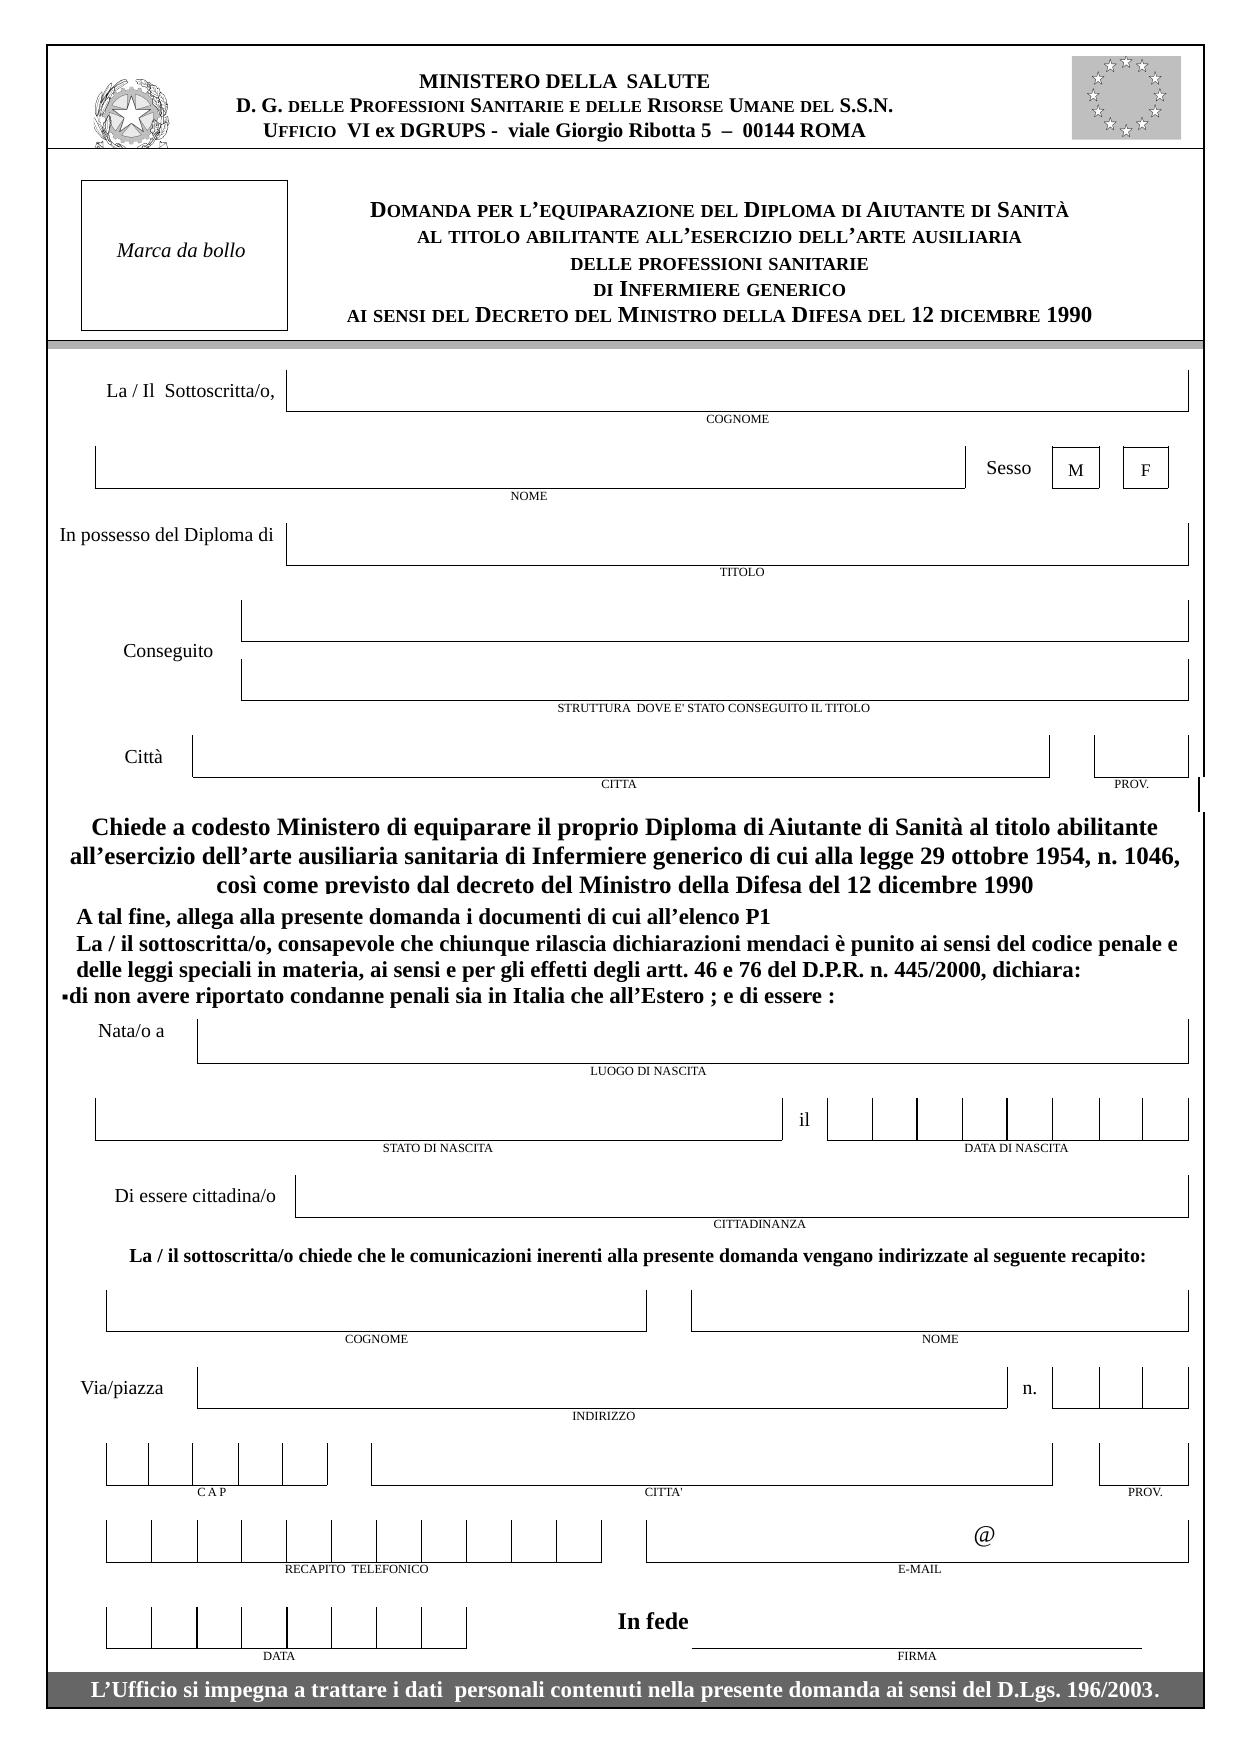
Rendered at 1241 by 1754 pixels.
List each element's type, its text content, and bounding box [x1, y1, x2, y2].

table_cell La / Il Sottoscritta/o, [95, 370, 286, 411]
table_cell Di essere cittadina/o [95, 1175, 295, 1216]
table_cell [148, 700, 197, 735]
table_cell E-MAIL [692, 1563, 1188, 1607]
table_cell [48, 57, 197, 148]
table_cell [151, 1408, 197, 1443]
table_cell [422, 1520, 466, 1561]
table_cell [1189, 1367, 1203, 1408]
table_cell [150, 140, 160, 148]
table_header [512, 46, 557, 57]
table_cell [288, 1607, 331, 1648]
table_header [332, 46, 377, 57]
table_cell [48, 777, 95, 812]
table_cell [149, 1443, 192, 1485]
table_cell [512, 1520, 556, 1561]
table_cell [151, 777, 197, 812]
table_cell [332, 1607, 376, 1648]
table_cell [512, 1648, 557, 1672]
table_cell [1205, 812, 1240, 893]
table_cell [283, 1443, 327, 1485]
table_cell [1205, 1290, 1240, 1331]
table_cell n. [1008, 1367, 1052, 1408]
table_cell [95, 565, 287, 600]
table_cell STRUTTURA DOVE E' STATO CONSEGUITO IL TITOLO [242, 701, 1188, 735]
table_cell [873, 1098, 916, 1139]
table_cell [197, 349, 242, 369]
table_cell [1189, 1063, 1203, 1098]
table_cell [1189, 1485, 1203, 1520]
table_cell RECAPITO TELEFONICO [106, 1563, 557, 1607]
table_cell [287, 523, 1188, 564]
table_header [422, 46, 467, 57]
table_cell [1007, 349, 1052, 369]
table_cell [48, 411, 95, 446]
table_cell [95, 349, 151, 369]
table_cell [48, 1019, 95, 1063]
table_cell [197, 700, 242, 735]
table_cell [48, 565, 95, 600]
table_header [1205, 44, 1240, 57]
table_cell [1169, 446, 1203, 488]
table_cell [198, 1520, 241, 1561]
table_header [1142, 46, 1188, 57]
table_cell [1053, 1443, 1099, 1485]
table_cell [1205, 1098, 1240, 1139]
table_cell [1007, 1520, 1188, 1561]
table_cell [1189, 600, 1203, 641]
table_cell [106, 1408, 151, 1443]
table_header [106, 46, 151, 57]
table_header [151, 46, 197, 57]
table_header [962, 46, 1007, 57]
table_cell STATO DI NASCITA DATA DI NASCITA [95, 1140, 1203, 1175]
table_header [242, 46, 287, 57]
table_cell [1189, 735, 1203, 777]
table_cell [557, 1648, 602, 1672]
table_cell [512, 1607, 557, 1648]
table_cell [1205, 1367, 1240, 1408]
table_header [1007, 46, 1052, 57]
table_cell [1189, 1561, 1203, 1607]
table_cell [422, 349, 467, 369]
table_cell [1189, 1520, 1203, 1561]
table_header [782, 46, 827, 57]
table_cell [692, 1607, 737, 1648]
table_cell [918, 1098, 962, 1139]
table_cell [287, 370, 1188, 411]
table_cell [1205, 411, 1240, 446]
table_cell [872, 1607, 917, 1648]
table_cell In fede [557, 1607, 692, 1648]
table_cell [1099, 1607, 1142, 1648]
table_header [737, 46, 782, 57]
table_cell [377, 1520, 421, 1561]
table_cell [1189, 523, 1203, 564]
table_cell [1205, 1443, 1240, 1485]
table_cell [557, 1561, 692, 1607]
table_cell [1050, 735, 1094, 777]
table_cell [242, 1607, 286, 1648]
table_cell [1205, 565, 1240, 600]
table_cell [1205, 1175, 1240, 1216]
table_cell [827, 1607, 872, 1648]
table_cell [602, 349, 647, 369]
table_cell [962, 349, 1007, 369]
table_cell [692, 1290, 1188, 1331]
table_cell [1189, 1175, 1203, 1216]
table_cell [107, 1443, 148, 1485]
table_cell [782, 1607, 827, 1648]
table_cell LUOGO DI NASCITA [95, 1063, 1188, 1098]
table_header [287, 46, 332, 57]
table_cell [1205, 1331, 1240, 1367]
table_cell [647, 1648, 692, 1672]
table_cell [1143, 1367, 1188, 1408]
table_cell [242, 600, 1188, 641]
table_cell [239, 1443, 282, 1485]
table_cell [1189, 370, 1203, 411]
table_header [872, 46, 932, 57]
table_cell [96, 446, 965, 488]
table_cell [1100, 446, 1123, 488]
table_cell [152, 1520, 197, 1561]
table_cell [242, 642, 1188, 659]
table_cell F [1124, 448, 1168, 488]
table_cell [1205, 700, 1240, 735]
table_cell [1007, 1408, 1203, 1443]
table_cell [1205, 659, 1240, 700]
table_cell CITTA PROV. [242, 777, 1188, 812]
table_cell C A P CITTA' [106, 1485, 1052, 1520]
table_cell [1205, 523, 1240, 564]
table_cell [48, 1063, 95, 1098]
table_cell [48, 370, 95, 411]
table_cell Domanda per l’equiparazione del Diploma di Aiutante di Sanità al titolo abilitante all’esercizio dell’arte ausiliaria delle professioni sanitarie di Infermiere generico ai sensi del Decreto del Ministro della Difesa del 12 dicembre 1990 [48, 149, 1203, 340]
table_cell CITTADINANZA [48, 1216, 1188, 1237]
table_cell il [783, 1098, 827, 1139]
table_cell [1205, 1216, 1240, 1237]
table_cell [467, 1520, 511, 1561]
table_cell [872, 349, 917, 369]
table_cell [1205, 735, 1240, 777]
table_cell [110, 134, 120, 143]
table_cell [332, 1520, 376, 1561]
table_cell [48, 1485, 106, 1520]
table_cell [1189, 1331, 1203, 1367]
table_cell [1205, 57, 1240, 148]
table_header [377, 46, 422, 57]
table_cell [1205, 488, 1240, 523]
table_cell [647, 1520, 962, 1561]
table_header [48, 46, 106, 57]
table_cell [197, 411, 242, 446]
table_cell [917, 349, 962, 369]
table_cell [1050, 57, 1203, 148]
table_cell [48, 1098, 95, 1139]
table_cell [828, 1098, 872, 1139]
table_cell [1205, 349, 1240, 369]
table_cell [1205, 1672, 1240, 1707]
table_cell [1205, 446, 1240, 488]
table_cell [1189, 1648, 1203, 1672]
table_cell TITOLO [296, 566, 1188, 600]
table_cell [1143, 1098, 1188, 1139]
table_cell [328, 1443, 371, 1485]
table_cell [107, 1607, 151, 1648]
table_cell [1205, 370, 1240, 411]
table_cell [1205, 641, 1240, 659]
table_cell MINISTERO DELLA SALUTE D. G. delle Professioni Sanitarie e delle Risorse Umane del S.S.N. Ufficio VI ex DGRUPS - viale Giorgio Ribotta 5 – 00144 ROMA [197, 57, 932, 148]
table_cell [692, 349, 737, 369]
table_header [692, 46, 737, 57]
table_cell [1205, 1140, 1240, 1175]
table_cell [377, 349, 422, 369]
table_header [647, 46, 692, 57]
table_cell [1189, 411, 1203, 446]
table_cell Via/piazza [48, 1367, 197, 1408]
table_cell [242, 349, 287, 369]
table_header [602, 46, 647, 57]
table_cell INDIRIZZO [197, 1409, 1007, 1443]
table_cell [151, 411, 197, 446]
table_cell [197, 778, 242, 812]
table_cell [1142, 1648, 1188, 1672]
table_cell [737, 349, 782, 369]
table_cell [1100, 1098, 1142, 1139]
table_cell [48, 735, 95, 777]
table_cell COGNOME [106, 1332, 647, 1367]
table_header [1099, 46, 1142, 56]
table_cell [95, 777, 151, 812]
table_cell [242, 659, 1188, 700]
table_cell [1189, 1443, 1203, 1485]
table_cell M [1053, 448, 1099, 488]
table_cell [198, 1019, 1188, 1063]
table_header [1052, 46, 1099, 57]
table_cell [1189, 1216, 1203, 1237]
table_cell [1053, 1367, 1099, 1408]
table_cell [1189, 1607, 1203, 1648]
table_cell [1189, 700, 1203, 735]
table_cell [372, 1443, 1052, 1485]
table_cell [193, 1443, 238, 1485]
table_cell [1205, 1063, 1240, 1098]
table_header [467, 46, 512, 57]
table_cell [100, 116, 105, 125]
table_cell [467, 349, 512, 369]
table_cell [48, 1290, 106, 1331]
table_cell [48, 1607, 106, 1648]
table_header [932, 46, 962, 57]
table_header [557, 46, 602, 57]
table_cell [1189, 1019, 1203, 1063]
table_cell [287, 566, 296, 600]
table_cell [1189, 349, 1203, 369]
table_cell [827, 349, 872, 369]
table_cell [1205, 1520, 1240, 1561]
table_cell [557, 1520, 601, 1561]
table_cell [198, 1367, 1007, 1408]
table_cell [647, 1290, 691, 1331]
table_cell [48, 659, 95, 700]
table_cell [1200, 777, 1240, 812]
table_cell [647, 1331, 692, 1367]
table_cell Conseguito [95, 600, 242, 700]
table_cell Sesso [966, 446, 1052, 488]
table_cell [107, 1290, 646, 1331]
table_cell [1100, 1367, 1142, 1408]
table_cell COGNOME [287, 412, 1188, 446]
table_cell [151, 349, 197, 369]
table_cell [917, 1607, 962, 1648]
table_cell [1205, 600, 1240, 641]
table_cell [1189, 641, 1203, 659]
table_cell @ [962, 1520, 1007, 1561]
table_cell [1205, 1561, 1240, 1607]
table_cell [1205, 1238, 1240, 1290]
table_cell [467, 1607, 512, 1648]
table_cell [1052, 349, 1099, 369]
table_cell A tal fine, allega alla presente domanda i documenti di cui all’elenco P1 La / il sottoscritta/o, consapevole che chiunque rilascia dichiarazioni mendaci è punito ai sensi del codice penale e delle leggi speciali in materia, ai sensi e per gli effetti degli artt. 46 e 76 del D.P.R. n. 445/2000, dichiara: di non avere riportato condanne penali sia in Italia che all’Estero ; e di essere : [48, 894, 1203, 1019]
table_cell [96, 1098, 782, 1139]
table_cell [48, 700, 95, 735]
table_cell Città [95, 735, 192, 777]
table_cell [422, 1607, 466, 1648]
table_cell [48, 1561, 106, 1607]
table_cell [48, 1520, 106, 1561]
table_cell FIRMA [692, 1649, 1142, 1672]
table_cell [332, 349, 377, 369]
table_cell [296, 1175, 1188, 1216]
table_cell [602, 1520, 646, 1561]
table_cell [1205, 894, 1240, 1019]
table_cell DATA [48, 1648, 512, 1672]
table_cell [1052, 1485, 1099, 1520]
table_cell [48, 1408, 106, 1443]
table_cell [1052, 1607, 1099, 1648]
table_cell [123, 139, 149, 148]
table_cell [1053, 1098, 1099, 1139]
table_cell [512, 349, 557, 369]
table_cell [48, 349, 95, 369]
table_header [197, 46, 242, 57]
table_cell [198, 1607, 241, 1648]
table_cell [1099, 349, 1142, 369]
table_cell [242, 1520, 286, 1561]
table_cell [782, 349, 827, 369]
table_cell [377, 1607, 421, 1648]
table_cell [1189, 488, 1203, 523]
table_cell La / il sottoscritta/o chiede che le comunicazioni inerenti alla presente domanda vengano indirizzate al seguente recapito: [48, 1238, 1203, 1290]
table_cell [737, 1607, 782, 1648]
table_cell [48, 1140, 95, 1175]
table_cell [48, 1443, 106, 1485]
table_cell [193, 735, 1049, 777]
table_cell [48, 488, 95, 523]
table_cell [962, 1607, 1007, 1648]
table_cell [602, 1648, 647, 1672]
table_cell In possesso del Diploma di [48, 523, 286, 564]
table_cell [1205, 1607, 1240, 1648]
table_cell [1205, 148, 1240, 340]
table_cell Chiede a codesto Ministero di equiparare il proprio Diploma di Aiutante di Sanità al titolo abilitante all’esercizio dell’arte ausiliaria sanitaria di Infermiere generico di cui alla legge 29 ottobre 1954, n. 1046, così come previsto dal decreto del Ministro della Difesa del 12 dicembre 1990 [48, 812, 1203, 893]
table_cell [1142, 1607, 1188, 1648]
table_cell [1205, 1648, 1240, 1672]
table_cell [1205, 340, 1240, 349]
table_cell [287, 1520, 331, 1561]
table_cell [95, 411, 151, 446]
table_cell [152, 1607, 196, 1648]
table_cell [48, 446, 95, 488]
table_cell PROV. [1099, 1486, 1188, 1520]
table_cell [1189, 565, 1203, 600]
table_header [1189, 46, 1203, 57]
table_cell [557, 349, 602, 369]
table_cell [48, 641, 95, 659]
table_header [827, 46, 872, 57]
table_cell [1205, 1485, 1240, 1520]
table_cell [287, 349, 332, 369]
table_cell [1095, 735, 1188, 777]
table_cell [1205, 1408, 1240, 1443]
table_cell [932, 138, 1049, 148]
table_cell L’Ufficio si impegna a trattare i dati personali contenuti nella presente domanda ai sensi del D.Lgs. 196/2003. [48, 1672, 1203, 1707]
table_cell [48, 600, 95, 641]
table_cell [1189, 659, 1203, 700]
table_cell [242, 411, 287, 446]
table_cell [1189, 1290, 1203, 1331]
table_cell [48, 341, 1203, 349]
table_cell [48, 1175, 95, 1216]
table_cell [1205, 1019, 1240, 1063]
table_cell [1142, 349, 1188, 369]
table_cell [1189, 1098, 1203, 1139]
table_cell [926, 59, 1055, 138]
table_cell [1189, 777, 1198, 812]
table_cell NOME [95, 488, 1188, 523]
table_cell [1007, 1607, 1052, 1648]
table_cell [963, 1098, 1006, 1139]
table_cell [1100, 1443, 1188, 1485]
table_cell [107, 1520, 151, 1561]
table_cell [48, 1331, 106, 1367]
table_cell [647, 349, 692, 369]
table_cell NOME [692, 1332, 1188, 1367]
table_cell Nata/o a [95, 1019, 197, 1063]
table_cell [1008, 1098, 1052, 1139]
table_cell [95, 700, 148, 735]
